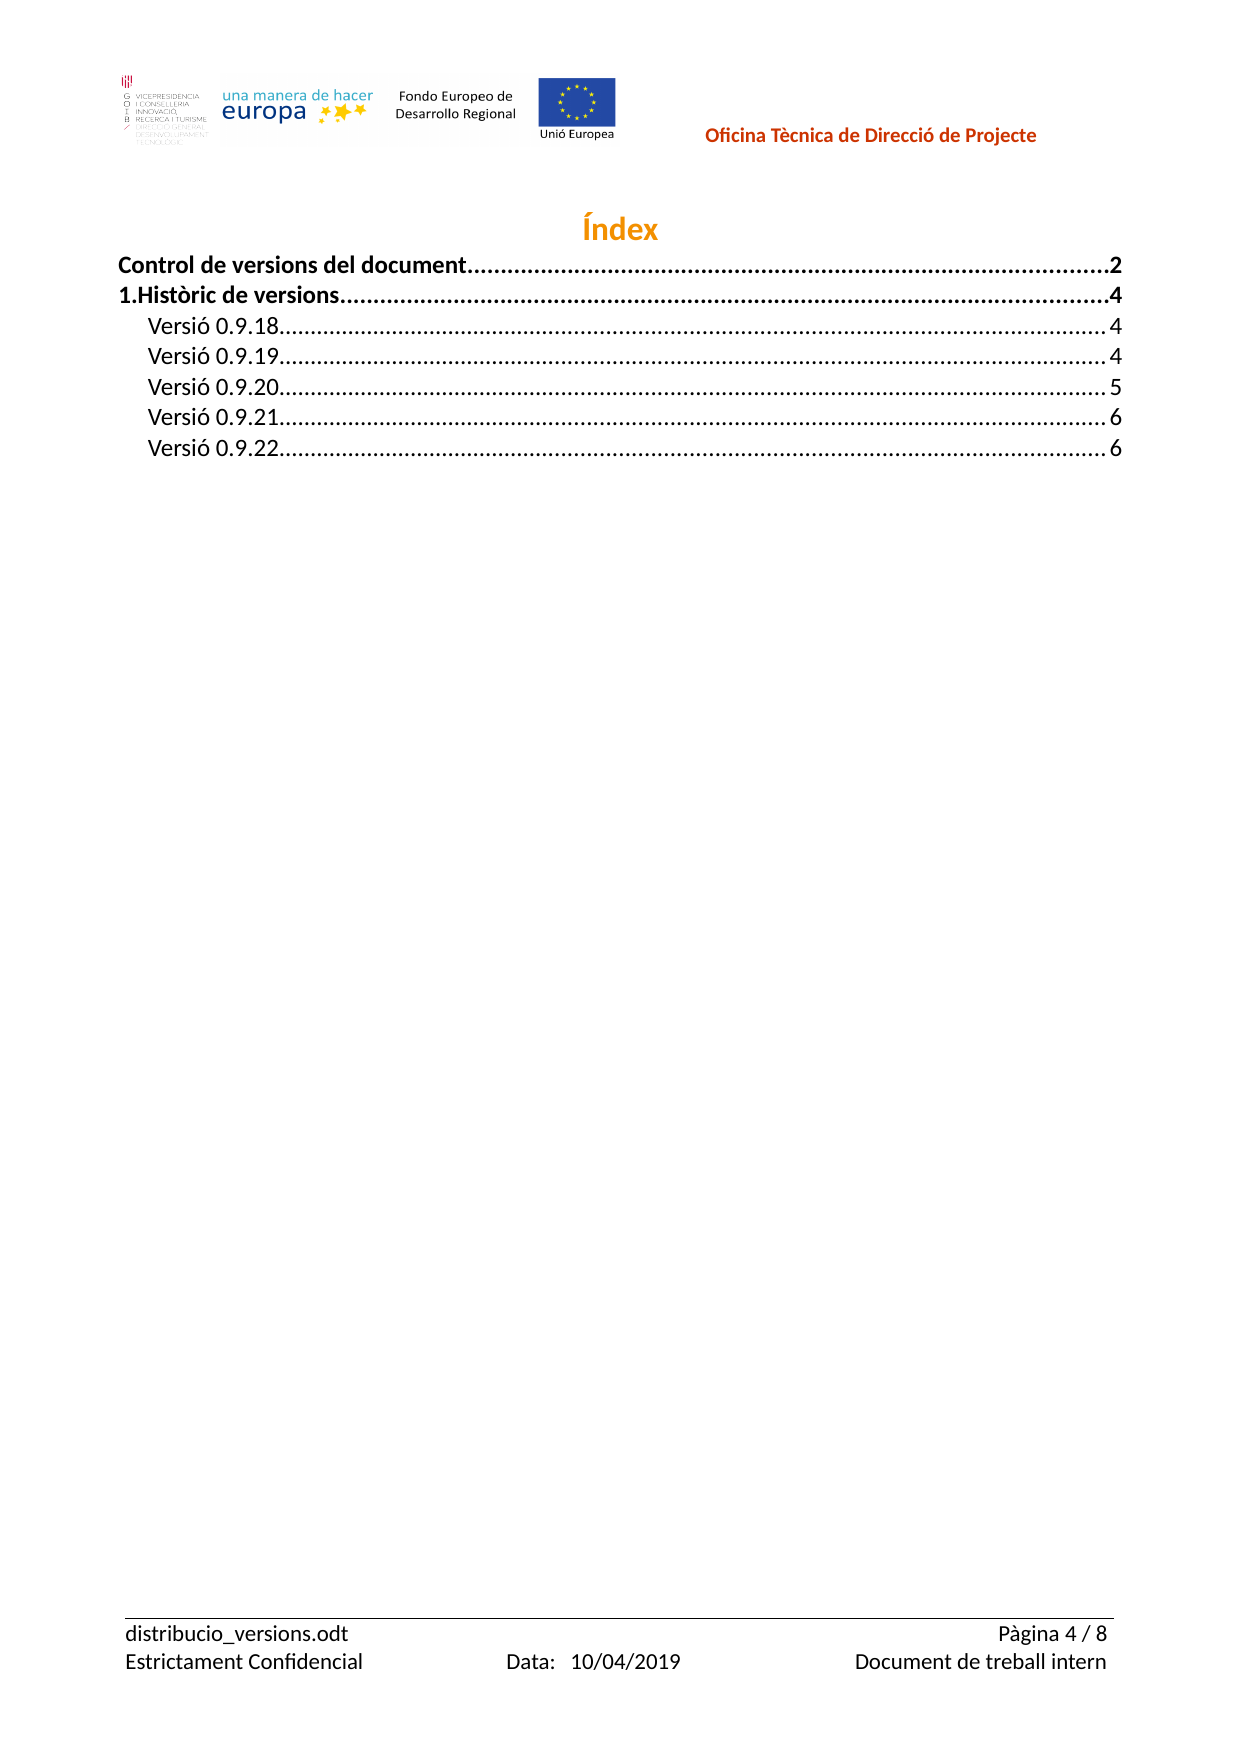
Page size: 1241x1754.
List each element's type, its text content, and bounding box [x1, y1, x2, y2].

text Versió 0.9.20 5 [148, 371, 1122, 402]
text Versió 0.9.18 4 [148, 310, 1122, 341]
text Versió 0.9.21 6 [148, 402, 1122, 432]
text Versió 0.9.22 6 [148, 432, 1122, 463]
picture [219, 73, 621, 147]
text Control de versions del document 2 [118, 249, 1122, 279]
text Versió 0.9.19 4 [148, 341, 1122, 371]
picture [118, 73, 213, 147]
text Índex [118, 208, 1122, 249]
text 1.Històric de versions 4 [118, 279, 1122, 310]
